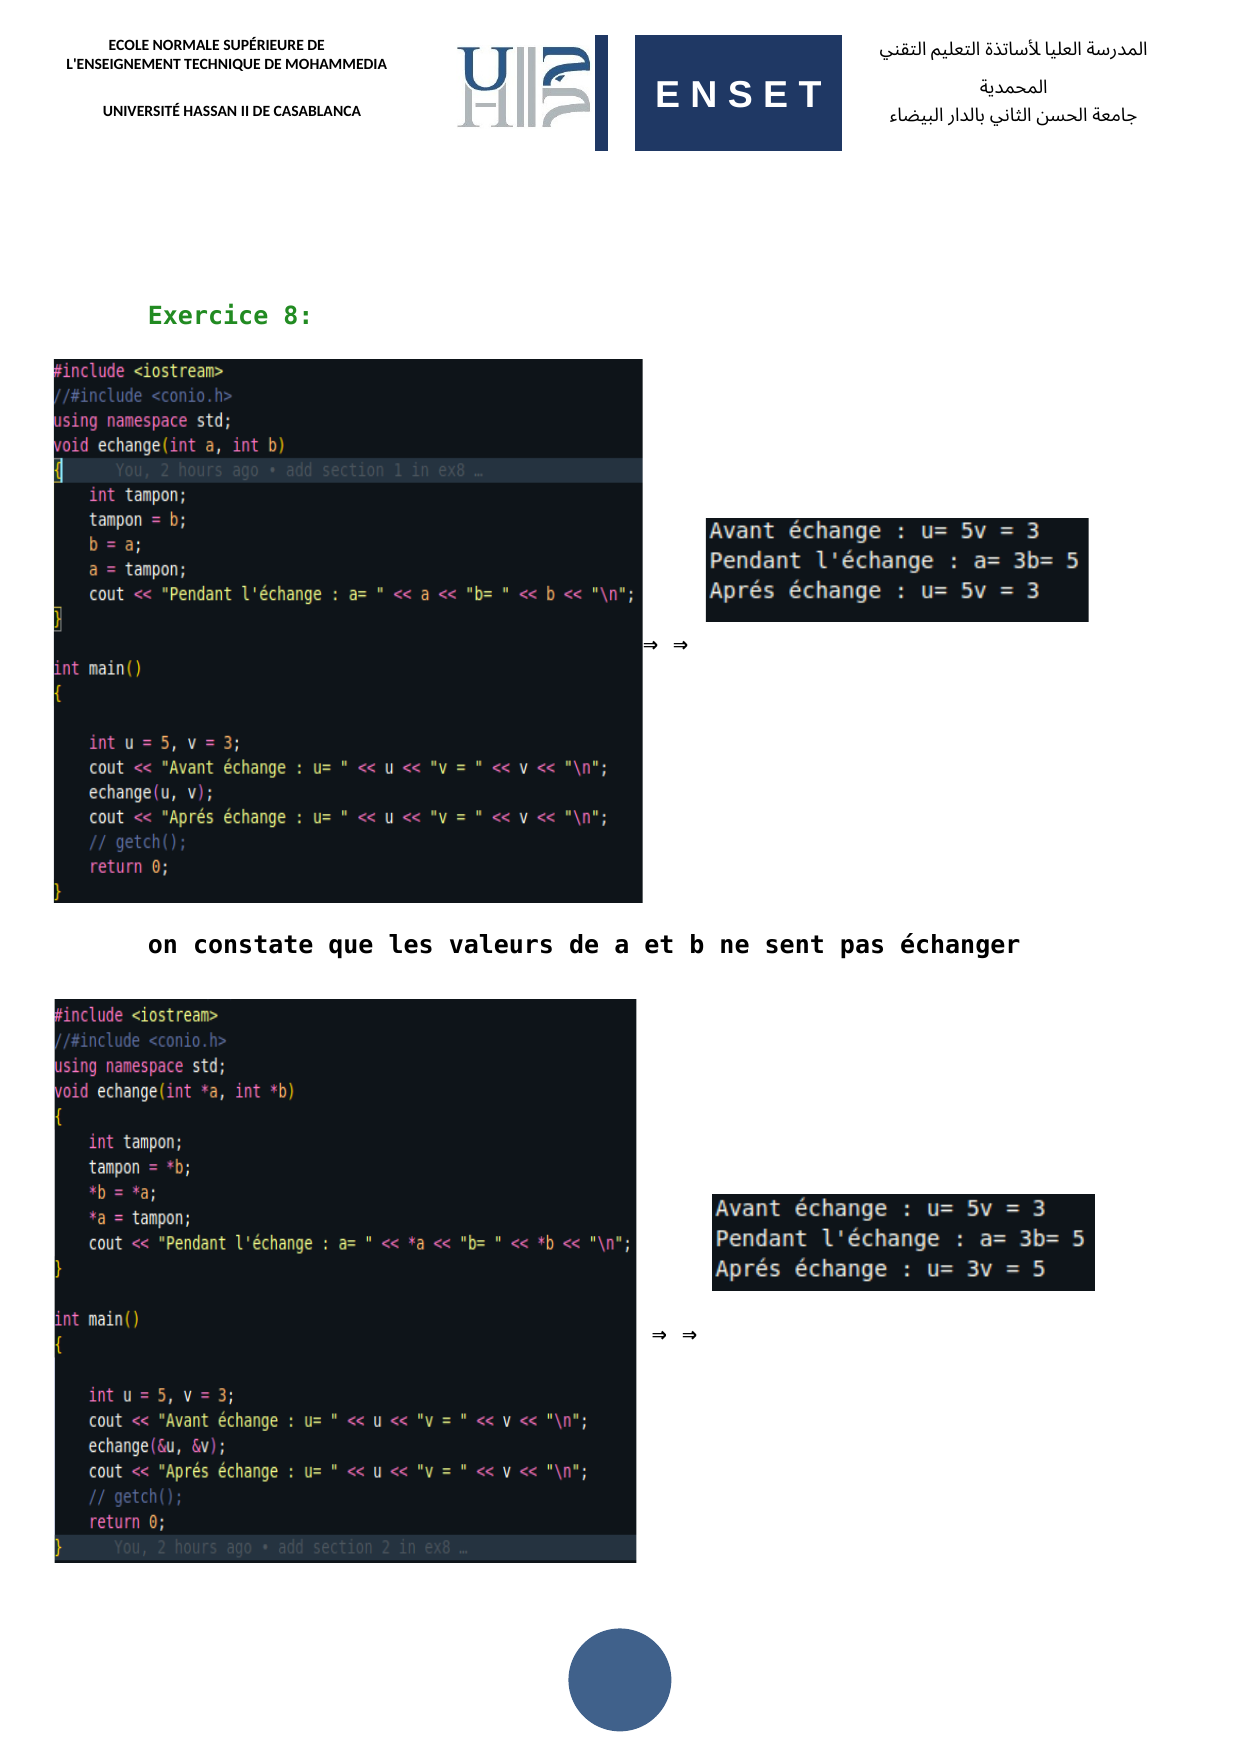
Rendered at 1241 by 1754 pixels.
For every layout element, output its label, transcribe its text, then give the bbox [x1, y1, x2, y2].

text Exercice 8: [148, 301, 1093, 330]
text ⇒ ⇒ [643, 629, 1093, 658]
picture [456, 45, 592, 129]
picture [54, 999, 637, 1563]
text on constate que les valeurs de a et b ne sent pas échanger [148, 930, 1093, 959]
picture [53, 359, 643, 903]
text ⇒ ⇒ [637, 1319, 1093, 1348]
picture [712, 1194, 1095, 1291]
picture [705, 518, 1089, 622]
